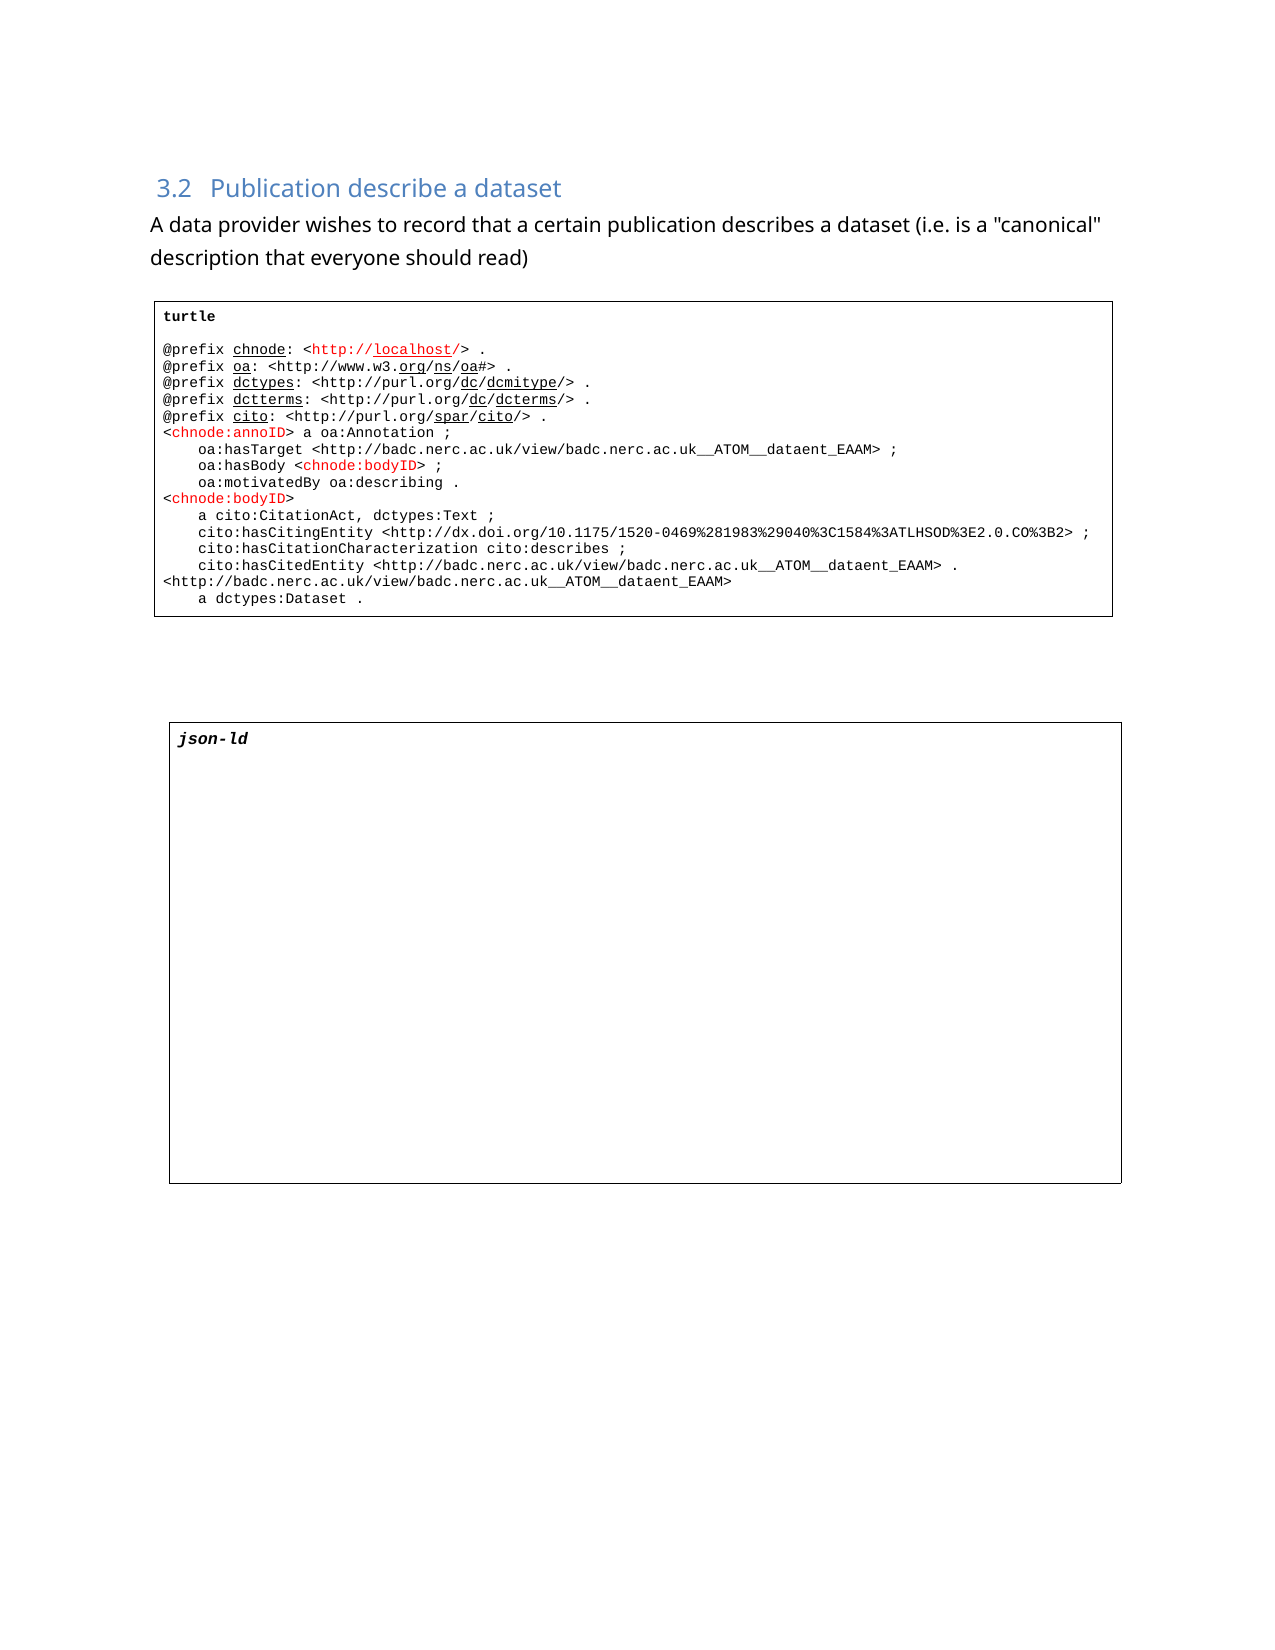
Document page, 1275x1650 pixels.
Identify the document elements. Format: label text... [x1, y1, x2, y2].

text @prefix dctterms: <http://purl.org/dc/dcterms/> . [163, 392, 1103, 409]
text <http://badc.nerc.ac.uk/view/badc.nerc.ac.uk__ATOM__dataent_EAAM> [163, 574, 1103, 591]
text cito:hasCitingEntity <http://dx.doi.org/10.1175/1520-0469%281983%29040%3C1584%3ATLHSOD%3E2.0.CO%3B2> ; [163, 525, 1103, 541]
text a dctypes:Dataset . [163, 591, 1103, 608]
text oa:hasBody <chnode:bodyID> ; [163, 458, 1103, 475]
text a cito:CitationAct, dctypes:Text ; [163, 508, 1103, 525]
text cito:hasCitationCharacterization cito:describes ; [163, 541, 1103, 558]
text turtle [163, 309, 1103, 326]
text <chnode:annoID> a oa:Annotation ; [163, 425, 1103, 442]
text oa:hasTarget <http://badc.nerc.ac.uk/view/badc.nerc.ac.uk__ATOM__dataent_EAAM> ; [163, 442, 1103, 458]
text <chnode:bodyID> [163, 492, 1103, 508]
text cito:hasCitedEntity <http://badc.nerc.ac.uk/view/badc.nerc.ac.uk__ATOM__dataent_EAAM> . [163, 558, 1103, 574]
text @prefix cito: <http://purl.org/spar/cito/> . [163, 409, 1103, 425]
text @prefix oa: <http://www.w3.org/ns/oa#> . [163, 359, 1103, 376]
text @prefix dctypes: <http://purl.org/dc/dcmitype/> . [163, 376, 1103, 392]
text A data provider wishes to record that a certain publication describes a dataset (i.e. is a "canonical" description that everyone should read) [150, 210, 1125, 271]
text @prefix chnode: <http://localhost/> . [163, 343, 1103, 359]
text json-ld [178, 731, 1112, 749]
text oa:motivatedBy oa:describing . [163, 475, 1103, 492]
subtitle Publication describe a dataset [150, 171, 1125, 205]
